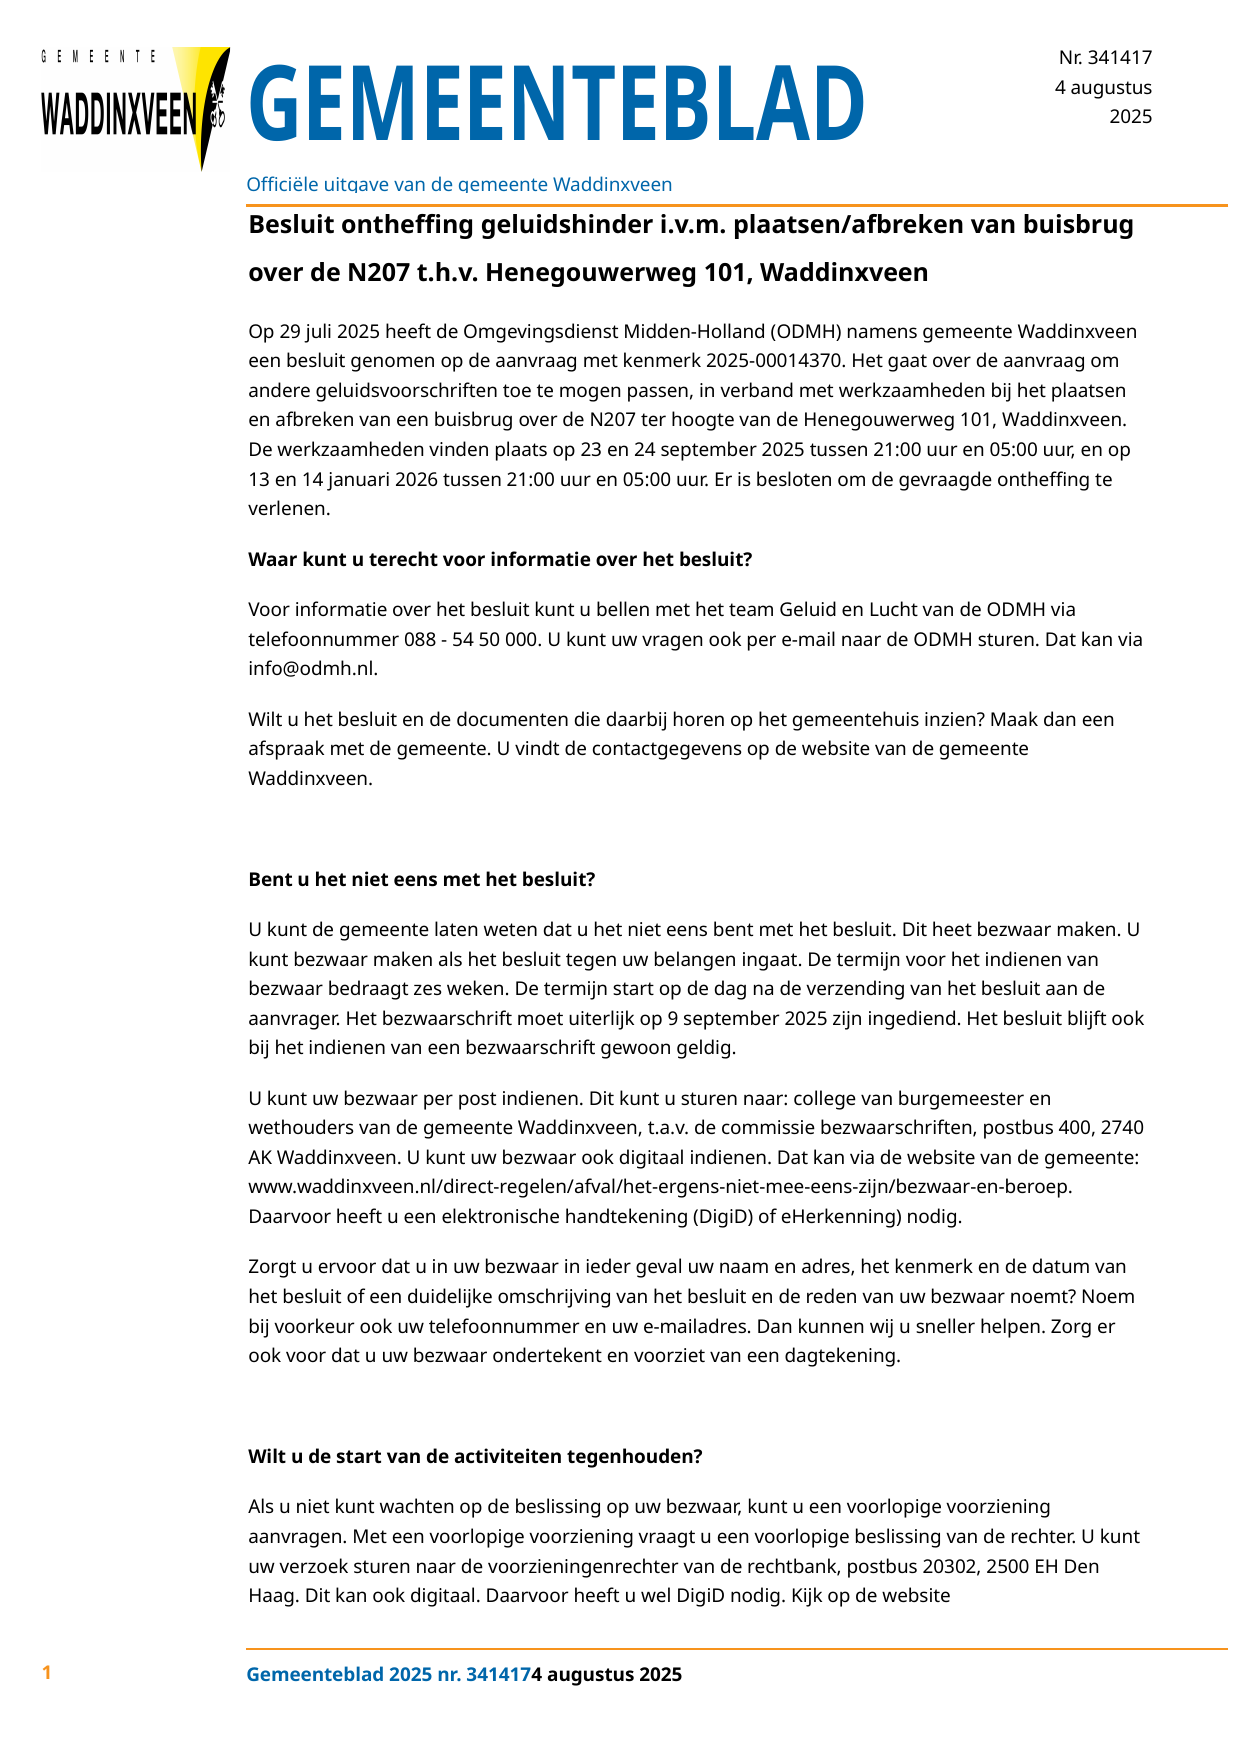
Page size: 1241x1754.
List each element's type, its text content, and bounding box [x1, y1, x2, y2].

text U kunt uw bezwaar per post indienen. Dit kunt u sturen naar: college van burgemeester en wethouders van de gemeente Waddinxveen, t.a.v. de commissie bezwaarschriften, postbus 400, 2740 AK Waddinxveen. U kunt uw bezwaar ook digitaal indienen. Dat kan via de website van de gemeente: www.waddinxveen.nl/direct-regelen/afval/het-ergens-niet-mee-eens-zijn/bezwaar-en-beroep. Daarvoor heeft u een elektronische handtekening (DigiD) of eHerkenning) nodig. [248, 1085, 1152, 1229]
text U kunt de gemeente laten weten dat u het niet eens bent met het besluit. Dit heet bezwaar maken. U kunt bezwaar maken als het besluit tegen uw belangen ingaat. De termijn voor het indienen van bezwaar bedraagt zes weken. De termijn start op de dag na de verzending van het besluit aan de aanvrager. Het bezwaarschrift moet uiterlijk op 9 september 2025 zijn ingediend. Het besluit blijft ook bij het indienen van een bezwaarschrift gewoon geldig. [248, 916, 1152, 1060]
text Zorgt u ervoor dat u in uw bezwaar in ieder geval uw naam en adres, het kenmerk en de datum van het besluit of een duidelijke omschrijving van het besluit en de reden van uw bezwaar noemt? Noem bij voorkeur ook uw telefoonnummer en uw e-mailadres. Dan kunnen wij u sneller helpen. Zorg er ook voor dat u uw bezwaar ondertekent en voorziet van een dagtekening. [248, 1254, 1152, 1368]
text Wilt u de start van de activiteiten tegenhouden? [248, 1443, 1152, 1469]
text Voor informatie over het besluit kunt u bellen met het team Geluid en Lucht van de ODMH via telefoonnummer 088 - 54 50 000. U kunt uw vragen ook per e-mail naar de ODMH sturen. Dat kan via info@odmh.nl. [248, 596, 1152, 681]
text Waar kunt u terecht voor informatie over het besluit? [248, 546, 1152, 572]
picture [41, 47, 231, 172]
text Besluit ontheffing geluidshinder i.v.m. plaatsen/afbreken van buisbrug over de N207 t.h.v. Henegouwerweg 101, Waddinxveen [248, 207, 1152, 288]
text Wilt u het besluit en de documenten die daarbij horen op het gemeentehuis inzien? Maak dan een afspraak met de gemeente. U vindt de contactgegevens op de website van de gemeente Waddinxveen. [248, 706, 1152, 791]
text Bent u het niet eens met het besluit? [248, 866, 1152, 892]
text Op 29 juli 2025 heeft de Omgevingsdienst Midden-Holland (ODMH) namens gemeente Waddinxveen een besluit genomen op de aanvraag met kenmerk 2025-00014370. Het gaat over de aanvraag om andere geluidsvoorschriften toe te mogen passen, in verband met werkzaamheden bij het plaatsen en afbreken van een buisbrug over de N207 ter hoogte van de Henegouwerweg 101, Waddinxveen. De werkzaamheden vinden plaats op 23 en 24 september 2025 tussen 21:00 uur en 05:00 uur, en op 13 en 14 januari 2026 tussen 21:00 uur en 05:00 uur. Er is besloten om de gevraagde ontheffing te verlenen. [248, 318, 1152, 521]
text Als u niet kunt wachten op de beslissing op uw bezwaar, kunt u een voorlopige voorziening aanvragen. Met een voorlopige voorziening vraagt u een voorlopige beslissing van de rechter. U kunt uw verzoek sturen naar de voorzieningenrechter van de rechtbank, postbus 20302, 2500 EH Den Haag. Dit kan ook digitaal. Daarvoor heeft u wel DigiD nodig. Kijk op de website [248, 1494, 1152, 1608]
